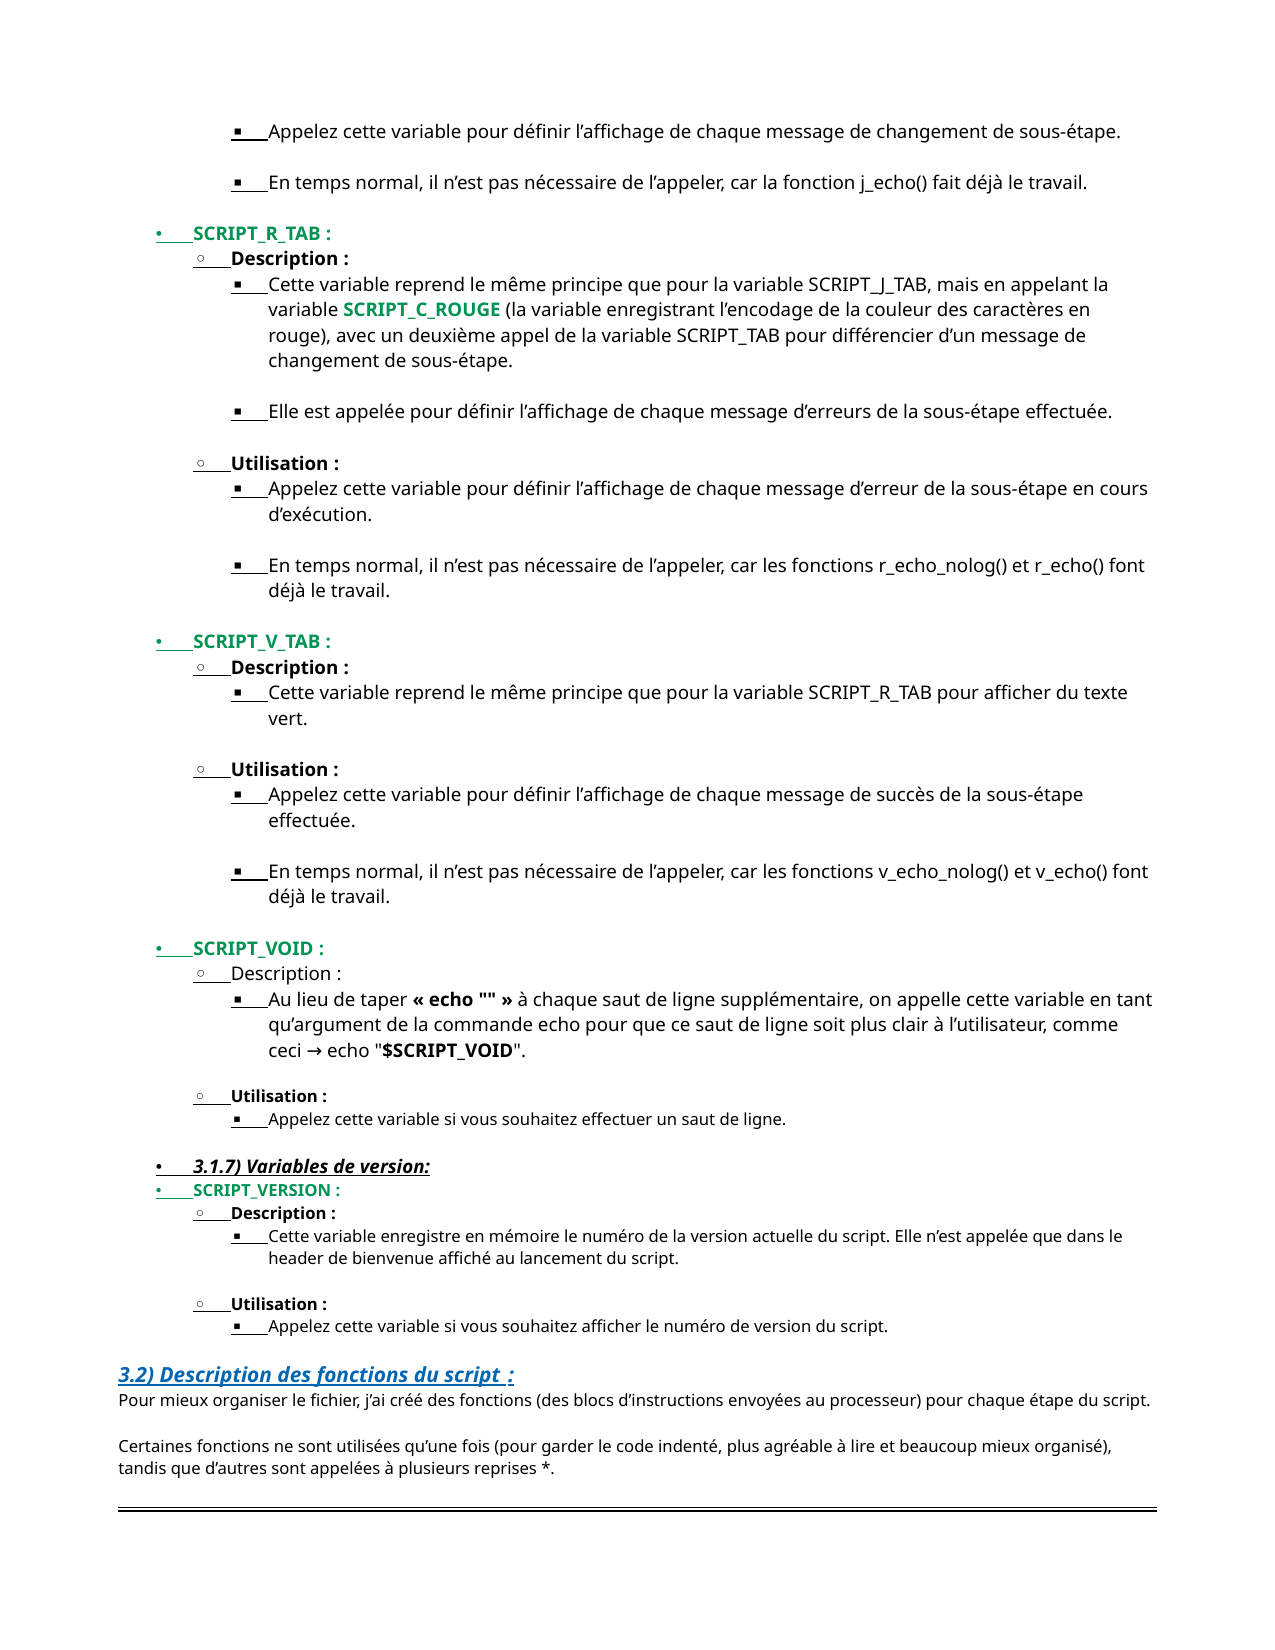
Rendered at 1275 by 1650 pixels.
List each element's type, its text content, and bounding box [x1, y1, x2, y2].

list Utilisation : [193, 756, 1157, 782]
list Description : [193, 654, 1157, 679]
list Appelez cette variable si vous souhaitez afficher le numéro de version du script. [231, 1315, 1157, 1338]
list Au lieu de taper « echo "" » à chaque saut de ligne supplémentaire, on appelle cette variable en tant qu’argument de la commande echo pour que ce saut de ligne soit plus clair à l’utilisateur, comme ceci → echo "$SCRIPT_VOID". [231, 986, 1157, 1062]
text Certaines fonctions ne sont utilisées qu’une fois (pour garder le code indenté, plus agréable à lire et beaucoup mieux organisé), tandis que d’autres sont appelées à plusieurs reprises *. [118, 1434, 1157, 1480]
list Cette variable enregistre en mémoire le numéro de la version actuelle du script. Elle n’est appelée que dans le header de bienvenue affiché au lancement du script. [231, 1224, 1157, 1269]
list Description : [193, 960, 1157, 986]
list Cette variable reprend le même principe que pour la variable SCRIPT_R_TAB pour afficher du texte vert. [231, 679, 1157, 731]
list Description : [193, 246, 1157, 271]
list Utilisation : [193, 450, 1157, 475]
list Utilisation : [193, 1292, 1157, 1315]
list Utilisation : [193, 1085, 1157, 1108]
list Appelez cette variable pour définir l’affichage de chaque message de succès de la sous-étape effectuée. [231, 782, 1157, 833]
list Description : [193, 1201, 1157, 1224]
list Cette variable reprend le même principe que pour la variable SCRIPT_J_TAB, mais en appelant la variable SCRIPT_C_ROUGE (la variable enregistrant l’encodage de la couleur des caractères en rouge), avec un deuxième appel de la variable SCRIPT_TAB pour différencier d’un message de changement de sous-étape. [231, 271, 1157, 373]
list SCRIPT_R_TAB : [156, 220, 1157, 246]
list En temps normal, il n’est pas nécessaire de l’appeler, car les fonctions r_echo_nolog() et r_echo() font déjà le travail. [231, 552, 1157, 603]
list En temps normal, il n’est pas nécessaire de l’appeler, car la fonction j_echo() fait déjà le travail. [231, 169, 1157, 195]
text 3.2) Description des fonctions du script : [118, 1360, 1157, 1389]
list Appelez cette variable pour définir l’affichage de chaque message d’erreur de la sous-étape en cours d’exécution. [231, 475, 1157, 526]
list SCRIPT_VOID : [156, 935, 1157, 960]
list Elle est appelée pour définir l’affichage de chaque message d’erreurs de la sous-étape effectuée. [231, 399, 1157, 424]
list Appelez cette variable pour définir l’affichage de chaque message de changement de sous-étape. [231, 118, 1157, 144]
list 3.1.7) Variables de version: [156, 1153, 1157, 1179]
list Appelez cette variable si vous souhaitez effectuer un saut de ligne. [231, 1108, 1157, 1131]
list En temps normal, il n’est pas nécessaire de l’appeler, car les fonctions v_echo_nolog() et v_echo() font déjà le travail. [231, 858, 1157, 909]
text Pour mieux organiser le fichier, j’ai créé des fonctions (des blocs d’instructions envoyées au processeur) pour chaque étape du script. [118, 1389, 1157, 1412]
list SCRIPT_V_TAB : [156, 628, 1157, 654]
list SCRIPT_VERSION : [156, 1179, 1157, 1201]
